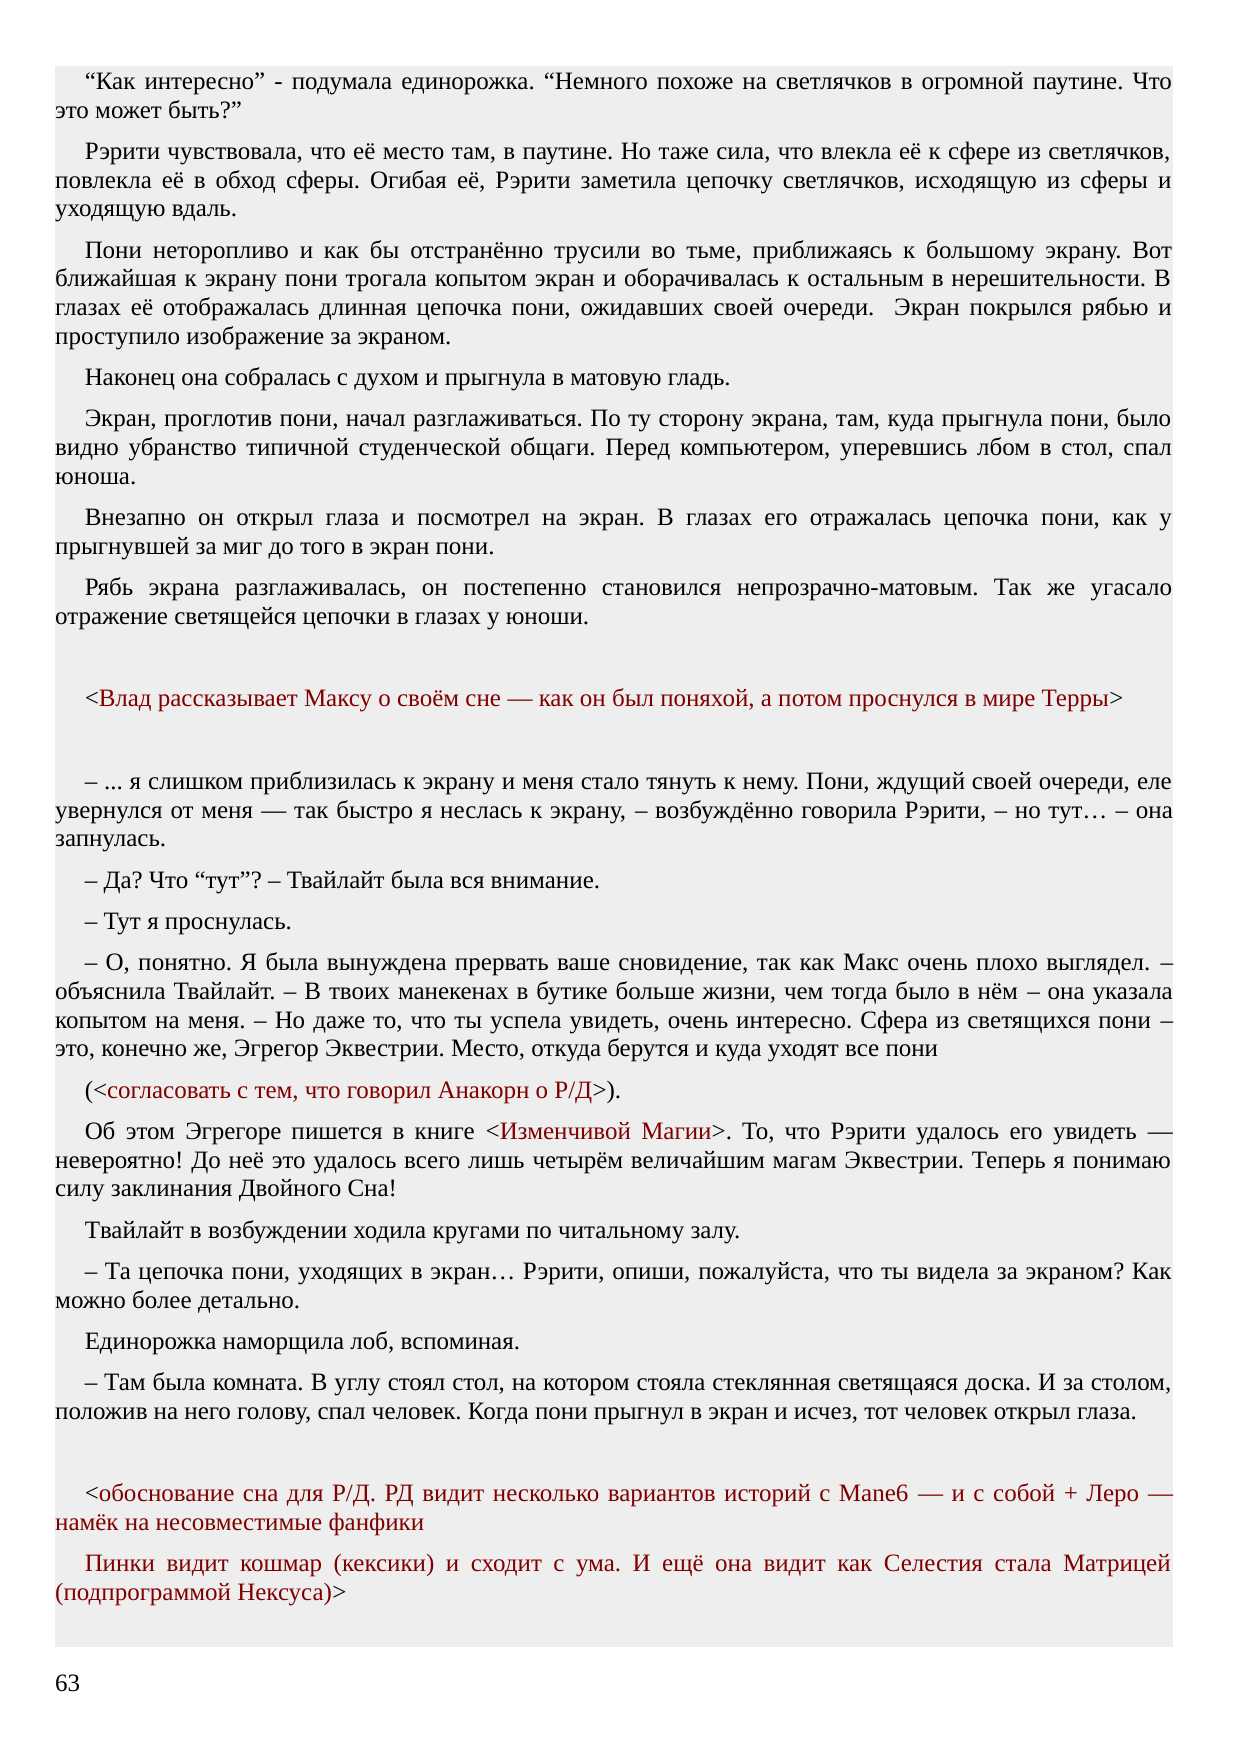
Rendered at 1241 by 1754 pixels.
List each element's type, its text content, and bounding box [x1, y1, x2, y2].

text (<согласовать с тем, что говорил Анакорн о Р/Д>). [55, 1075, 1173, 1103]
text Твайлайт в возбуждении ходила кругами по читальному залу. [55, 1215, 1173, 1243]
text Об этом Эгрегоре пишется в книге <Изменчивой Магии>. То, что Рэрити удалось его увидеть — невероятно! До неё это удалось всего лишь четырём величайшим магам Эквестрии. Теперь я понимаю силу заклинания Двойного Сна! [55, 1116, 1173, 1202]
text Рэрити чувствовала, что её место там, в паутине. Но таже сила, что влекла её к сфере из светлячков, повлекла её в обход сферы. Огибая её, Рэрити заметила цепочку светлячков, исходящую из сферы и уходящую вдаль. [55, 136, 1173, 222]
text Рябь экрана разглаживалась, он постепенно становился непрозрачно-матовым. Так же угасало отражение светящейся цепочки в глазах у юноши. [55, 572, 1173, 630]
text Экран, проглотив пони, начал разглаживаться. По ту сторону экрана, там, куда прыгнула пони, было видно убранство типичной студенческой общаги. Перед компьютером, уперевшись лбом в стол, спал юноша. [55, 403, 1173, 490]
text Наконец она собралась с духом и прыгнула в матовую гладь. [55, 362, 1173, 391]
text – Та цепочка пони, уходящих в экран… Рэрити, опиши, пожалуйста, что ты видела за экраном? Как можно более детально. [55, 1256, 1173, 1313]
text <обоснование сна для Р/Д. РД видит несколько вариантов историй с Mane6 — и с собой + Леро — намёк на несовместимые фанфики [55, 1478, 1173, 1536]
text – Там была комната. В углу стоял стол, на котором стояла стеклянная светящаяся доска. И за столом, положив на него голову, спал человек. Когда пони прыгнул в экран и исчез, тот человек открыл глаза. [55, 1367, 1173, 1425]
text Единорожка наморщила лоб, вспоминая. [55, 1326, 1173, 1355]
text <Влад рассказывает Максу о своём сне — как он был поняхой, а потом проснулся в мире Терры> [55, 683, 1173, 712]
text “Как интересно” - подумала единорожка. “Немного похоже на светлячков в огромной паутине. Что это может быть?” [55, 66, 1173, 123]
text Пинки видит кошмар (кексики) и сходит с ума. И ещё она видит как Селестия стала Матрицей (подпрограммой Нексуса)> [55, 1548, 1173, 1606]
text Пони неторопливо и как бы отстранённо трусили во тьме, приближаясь к большому экрану. Вот ближайшая к экрану пони трогала копытом экран и оборачивалась к остальным в нерешительности. В глазах её отображалась длинная цепочка пони, ожидавших своей очереди. Экран покрылся рябью и проступило изображение за экраном. [55, 235, 1173, 350]
text – Да? Что “тут”? – Твайлайт была вся внимание. [55, 865, 1173, 893]
text Внезапно он открыл глаза и посмотрел на экран. В глазах его отражалась цепочка пони, как у прыгнувшей за миг до того в экран пони. [55, 502, 1173, 560]
text – ... я слишком приблизилась к экрану и меня стало тянуть к нему. Пони, ждущий своей очереди, еле увернулся от меня — так быстро я неслась к экрану, – возбуждённо говорила Рэрити, – но тут… – она запнулась. [55, 766, 1173, 852]
text – Тут я проснулась. [55, 906, 1173, 935]
text – О, понятно. Я была вынуждена прервать ваше сновидение, так как Макс очень плохо выглядел. – объяснила Твайлайт. – В твоих манекенах в бутике больше жизни, чем тогда было в нём – она указала копытом на меня. – Но даже то, что ты успела увидеть, очень интересно. Сфера из светящихся пони – это, конечно же, Эгрегор Эквестрии. Место, откуда берутся и куда уходят все пони [55, 947, 1173, 1062]
